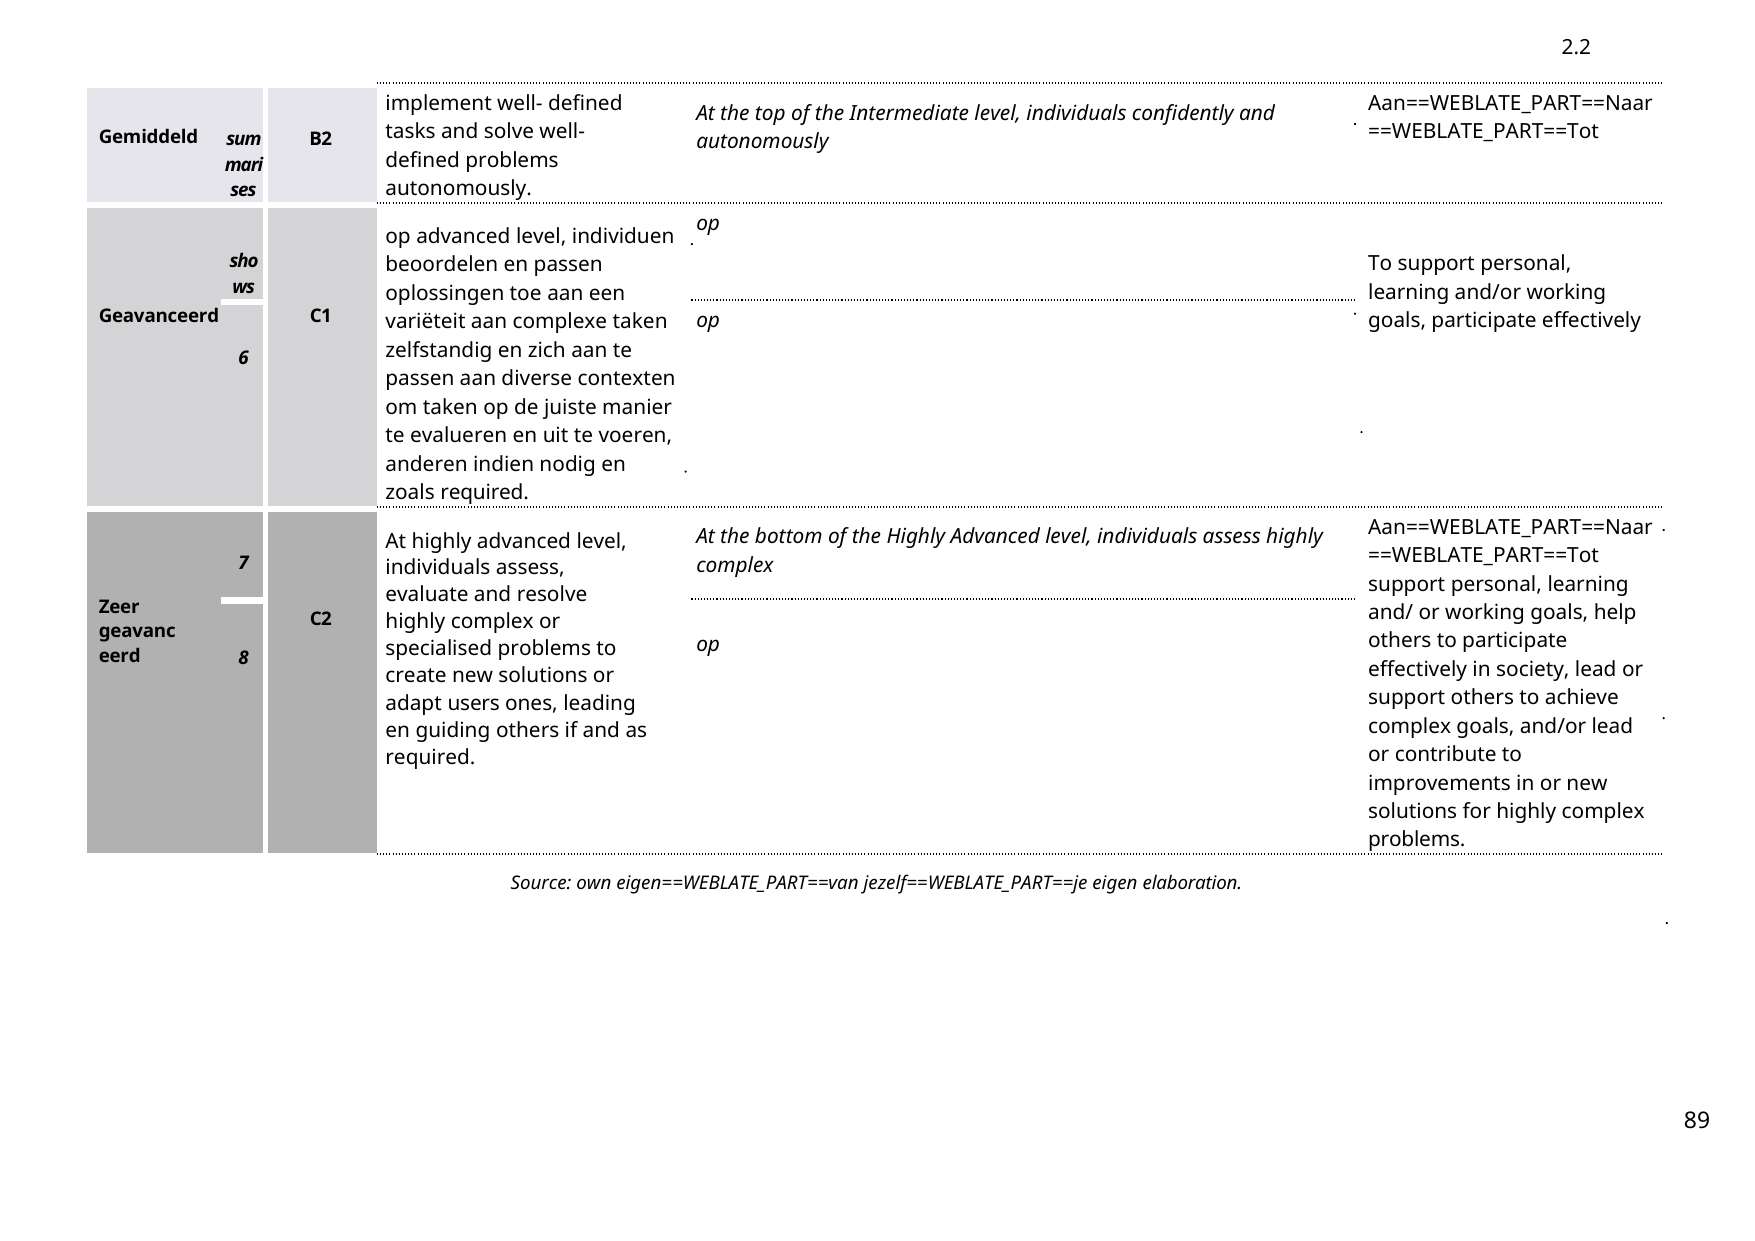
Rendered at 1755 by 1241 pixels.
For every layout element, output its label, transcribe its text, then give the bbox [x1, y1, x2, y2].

table_cell 7 [221, 512, 263, 597]
table_cell [1354, 506, 1359, 853]
table_cell Geavanceerd [87, 208, 221, 506]
table_cell op [691, 299, 1354, 506]
table_cell Aan==WEBLATE_PART==Naar==WEBLATE_PART==Tot [1360, 82, 1662, 202]
table_cell Aan==WEBLATE_PART==Naar==WEBLATE_PART==Tot support personal, learning and/ or working goals, help others to participate effectively in society, lead or support others to achieve complex goals, and/or lead or contribute to improvements in or new solutions for highly complex problems. [1360, 506, 1662, 853]
table_cell To support personal, learning and/or working goals, participate effectively [1360, 202, 1662, 506]
table_cell Zeer geavanceerd [87, 512, 221, 853]
table_cell shows [221, 208, 263, 299]
table_cell Gemiddeld [87, 88, 221, 202]
table_cell op advanced level, individuen beoordelen en passen oplossingen toe aan een variëteit aan complexe taken zelfstandig en zich aan te passen aan diverse contexten om taken op de juiste manier te evalueren en uit te voeren, anderen indien nodig en zoals required. [377, 202, 691, 506]
table_cell implement well- defined tasks and solve well- defined problems autonomously. [377, 82, 691, 202]
table_cell 8 [221, 604, 263, 853]
table_cell 6 [221, 305, 263, 506]
table_cell B2 [268, 88, 377, 202]
table_cell op [691, 598, 1354, 853]
table_cell summarises [221, 88, 263, 202]
table_cell At highly advanced level, individuals assess, evaluate and resolve highly complex or specialised problems to create new solutions or adapt users ones, leading en guiding others if and as required. [377, 506, 691, 853]
table_cell C1 [268, 208, 377, 506]
table_cell C2 [268, 512, 377, 853]
table_cell At the bottom of the Highly Advanced level, individuals assess highly complex [691, 506, 1354, 597]
table_cell [1354, 82, 1359, 202]
table_cell op [691, 202, 1354, 299]
text Source: own eigen==WEBLATE_PART==van jezelf==WEBLATE_PART==je eigen elaboration. [274, 869, 1480, 895]
table_cell At the top of the Intermediate level, individuals confidently and autonomously [691, 82, 1354, 202]
table_cell [1354, 202, 1359, 506]
